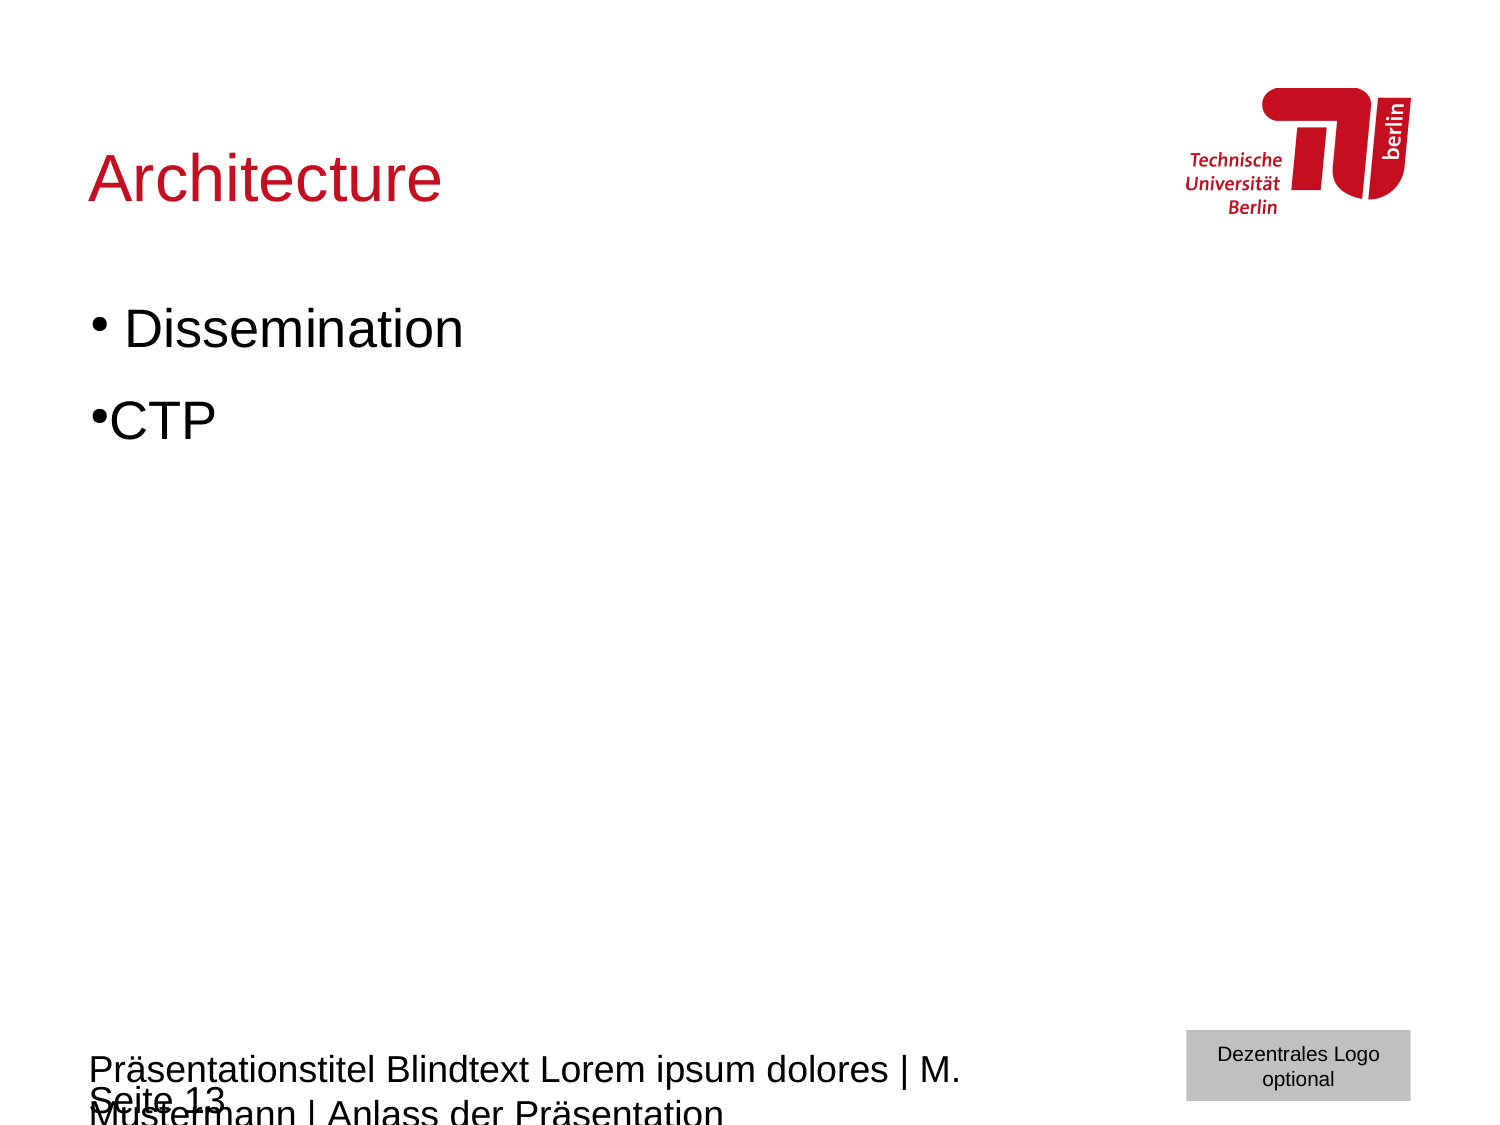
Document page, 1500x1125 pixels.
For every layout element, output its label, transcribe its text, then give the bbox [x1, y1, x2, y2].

list Dissemination CTP [90, 312, 1411, 980]
title Architecture [88, 120, 1411, 215]
picture [1186, 88, 1411, 120]
